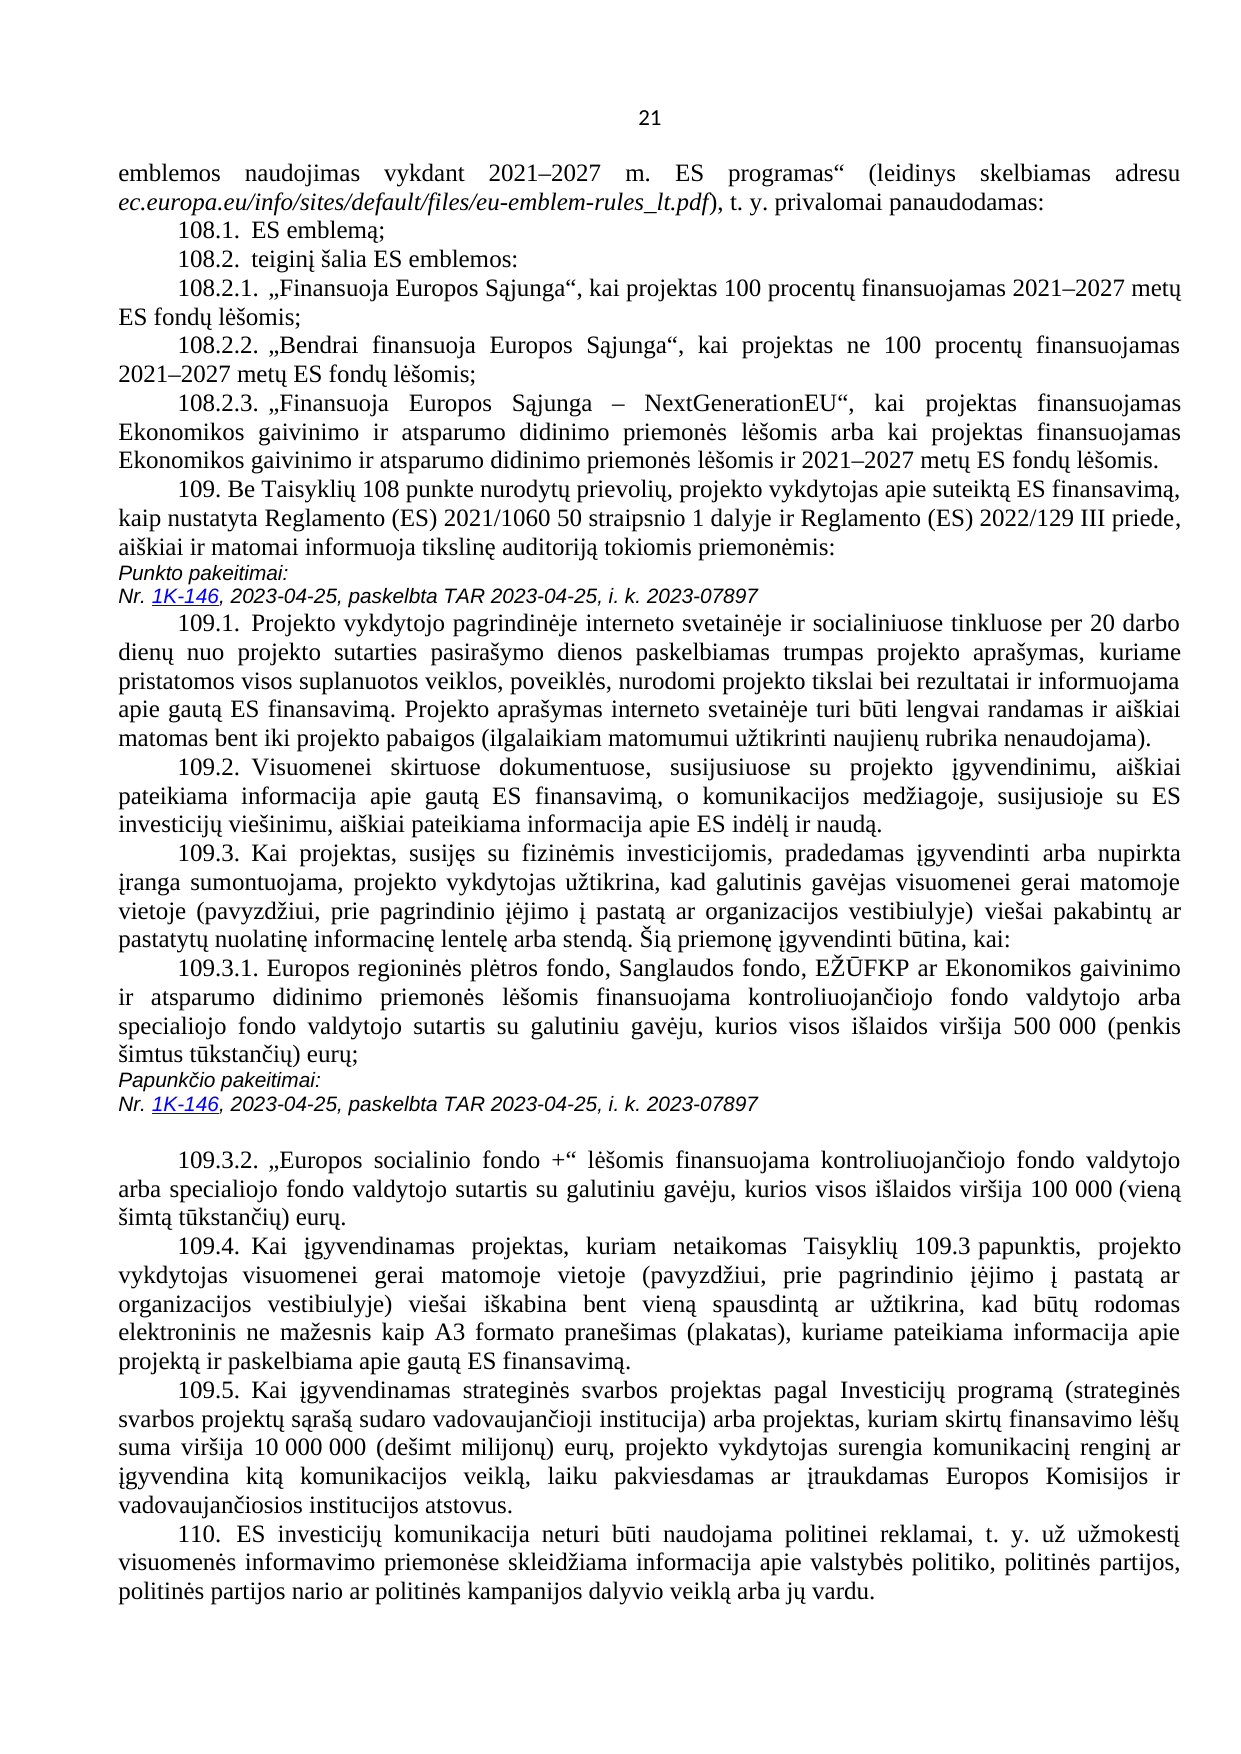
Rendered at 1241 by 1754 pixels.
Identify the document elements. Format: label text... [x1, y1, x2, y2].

text Nr. 1K-146, 2023-04-25, paskelbta TAR 2023-04-25, i. k. 2023-07897 [118, 584, 1181, 608]
text 109.5. Kai įgyvendinamas strateginės svarbos projektas pagal Investicijų programą (strateginės svarbos projektų sąrašą sudaro vadovaujančioji institucija) arba projektas, kuriam skirtų finansavimo lėšų suma viršija 10 000 000 (dešimt milijonų) eurų, projekto vykdytojas surengia komunikacinį renginį ar įgyvendina kitą komunikacijos veiklą, laiku pakviesdamas ar įtraukdamas Europos Komisijos ir vadovaujančiosios institucijos atstovus. [118, 1375, 1181, 1519]
text 108.2.1. „Finansuoja Europos Sąjunga“, kai projektas 100 procentų finansuojamas 2021–2027 metų ES fondų lėšomis; [118, 273, 1181, 330]
text 109.3. Kai projektas, susijęs su fizinėmis investicijomis, pradedamas įgyvendinti arba nupirkta įranga sumontuojama, projekto vykdytojas užtikrina, kad galutinis gavėjas visuomenei gerai matomoje vietoje (pavyzdžiui, prie pagrindinio įėjimo į pastatą ar organizacijos vestibiulyje) viešai pakabintų ar pastatytų nuolatinę informacinę lentelę arba stendą. Šią priemonę įgyvendinti būtina, kai: [118, 838, 1181, 953]
text 108.2. teiginį šalia ES emblemos: [118, 244, 1181, 273]
text Nr. 1K-146, 2023-04-25, paskelbta TAR 2023-04-25, i. k. 2023-07897 [118, 1092, 1181, 1116]
text emblemos naudojimas vykdant 2021–2027 m. ES programas“ (leidinys skelbiamas adresu ec.europa.eu/info/sites/default/files/eu-emblem-rules_lt.pdf), t. y. privalomai panaudodamas: [118, 158, 1181, 215]
text 109.1. Projekto vykdytojo pagrindinėje interneto svetainėje ir socialiniuose tinkluose per 20 darbo dienų nuo projekto sutarties pasirašymo dienos paskelbiamas trumpas projekto aprašymas, kuriame pristatomos visos suplanuotos veiklos, poveiklės, nurodomi projekto tikslai bei rezultatai ir informuojama apie gautą ES finansavimą. Projekto aprašymas interneto svetainėje turi būti lengvai randamas ir aiškiai matomas bent iki projekto pabaigos (ilgalaikiam matomumui užtikrinti naujienų rubrika nenaudojama). [118, 608, 1181, 752]
text 110. ES investicijų komunikacija neturi būti naudojama politinei reklamai, t. y. už užmokestį visuomenės informavimo priemonėse skleidžiama informacija apie valstybės politiko, politinės partijos, politinės partijos nario ar politinės kampanijos dalyvio veiklą arba jų vardu. [118, 1519, 1181, 1605]
text 109.3.2. „Europos socialinio fondo +“ lėšomis finansuojama kontroliuojančiojo fondo valdytojo arba specialiojo fondo valdytojo sutartis su galutiniu gavėju, kurios visos išlaidos viršija 100 000 (vieną šimtą tūkstančių) eurų. [118, 1145, 1181, 1231]
text 109. Be Taisyklių 108 punkte nurodytų prievolių, projekto vykdytojas apie suteiktą ES finansavimą, kaip nustatyta Reglamento (ES) 2021/1060 50 straipsnio 1 dalyje ir Reglamento (ES) 2022/129 III priede, aiškiai ir matomai informuoja tikslinę auditoriją tokiomis priemonėmis: [118, 474, 1181, 560]
text Punkto pakeitimai: [118, 560, 1181, 584]
text 109.4. Kai įgyvendinamas projektas, kuriam netaikomas Taisyklių 109.3 papunktis, projekto vykdytojas visuomenei gerai matomoje vietoje (pavyzdžiui, prie pagrindinio įėjimo į pastatą ar organizacijos vestibiulyje) viešai iškabina bent vieną spausdintą ar užtikrina, kad būtų rodomas elektroninis ne mažesnis kaip A3 formato pranešimas (plakatas), kuriame pateikiama informacija apie projektą ir paskelbiama apie gautą ES finansavimą. [118, 1231, 1181, 1375]
text 109.3.1. Europos regioninės plėtros fondo, Sanglaudos fondo, EŽŪFKP ar Ekonomikos gaivinimo ir atsparumo didinimo priemonės lėšomis finansuojama kontroliuojančiojo fondo valdytojo arba specialiojo fondo valdytojo sutartis su galutiniu gavėju, kurios visos išlaidos viršija 500 000 (penkis šimtus tūkstančių) eurų; [118, 953, 1181, 1068]
text 108.2.3. „Finansuoja Europos Sąjunga – NextGenerationEU“, kai projektas finansuojamas Ekonomikos gaivinimo ir atsparumo didinimo priemonės lėšomis arba kai projektas finansuojamas Ekonomikos gaivinimo ir atsparumo didinimo priemonės lėšomis ir 2021–2027 metų ES fondų lėšomis. [118, 388, 1181, 474]
text Papunkčio pakeitimai: [118, 1068, 1181, 1092]
text 108.1. ES emblemą; [118, 215, 1181, 244]
text 108.2.2. „Bendrai finansuoja Europos Sąjunga“, kai projektas ne 100 procentų finansuojamas 2021–2027 metų ES fondų lėšomis; [118, 330, 1181, 388]
text 109.2. Visuomenei skirtuose dokumentuose, susijusiuose su projekto įgyvendinimu, aiškiai pateikiama informacija apie gautą ES finansavimą, o komunikacijos medžiagoje, susijusioje su ES investicijų viešinimu, aiškiai pateikiama informacija apie ES indėlį ir naudą. [118, 752, 1181, 838]
